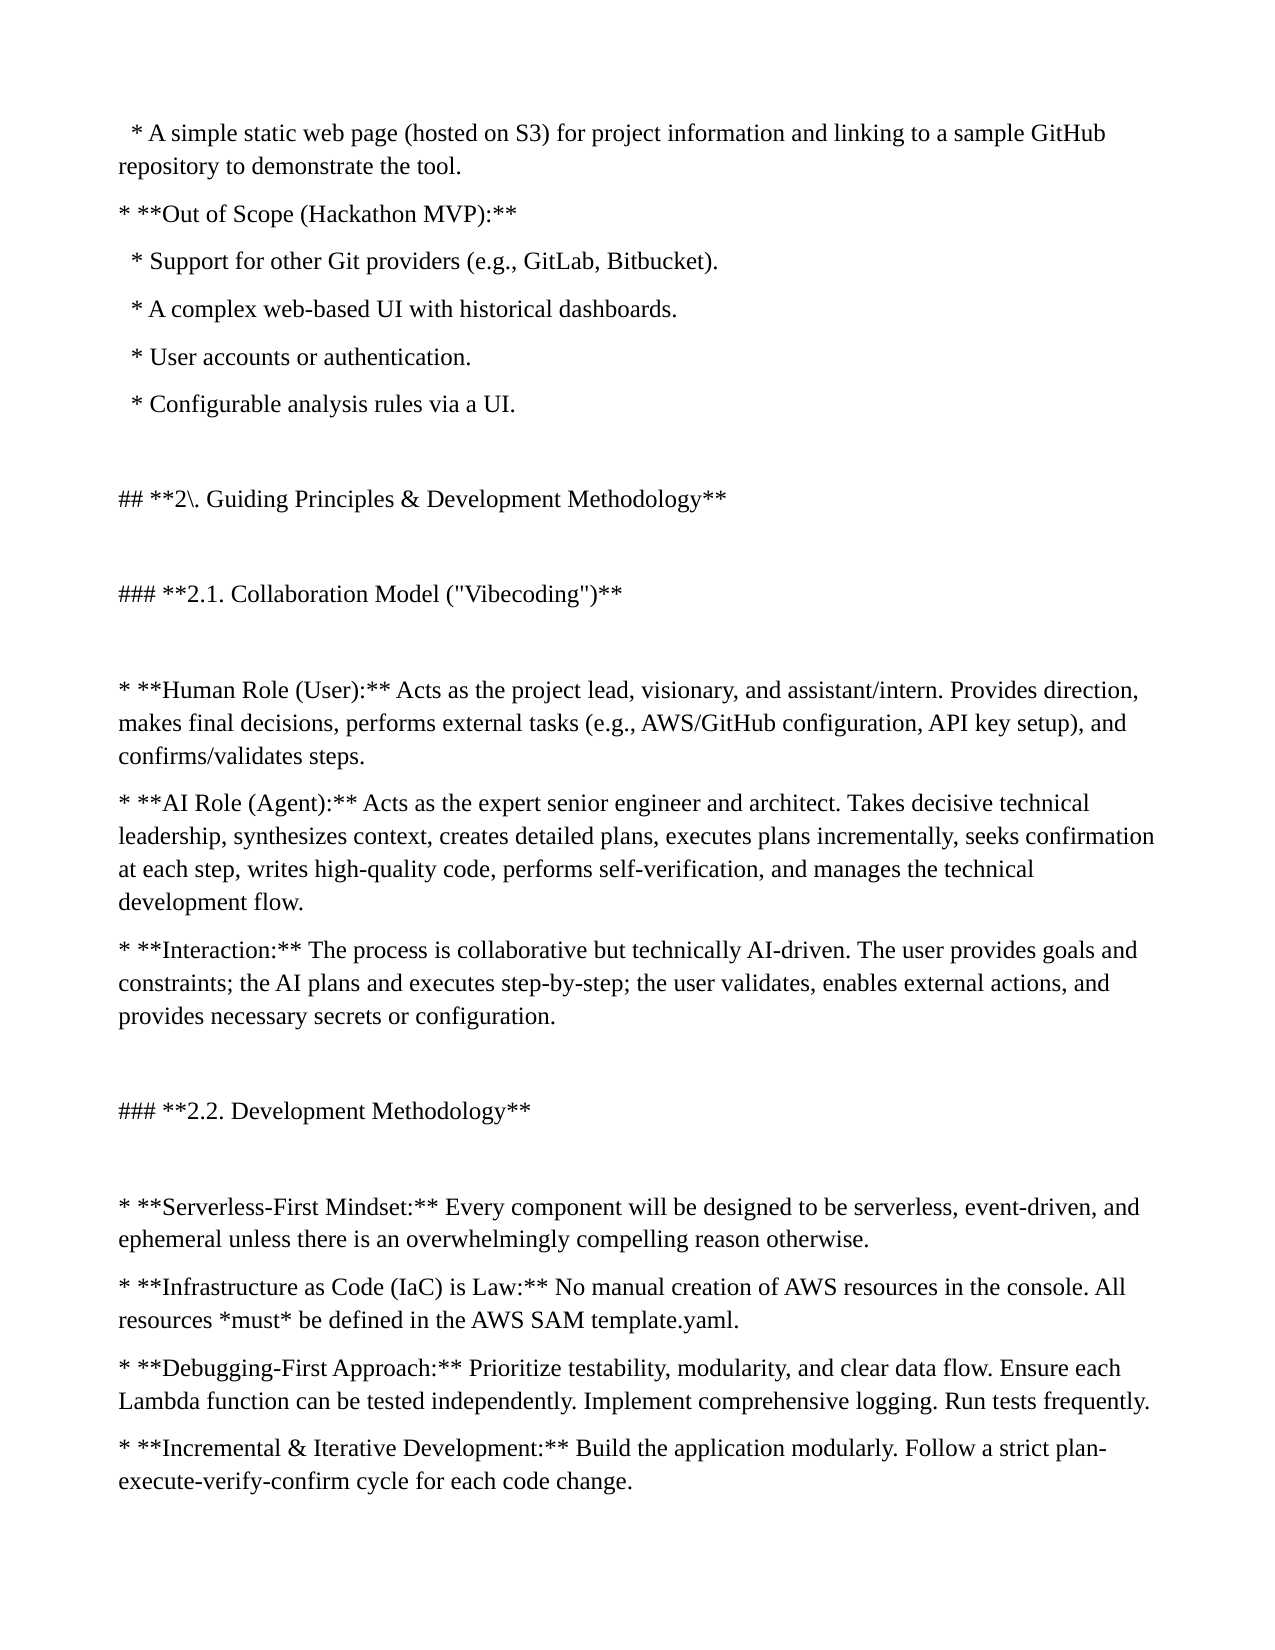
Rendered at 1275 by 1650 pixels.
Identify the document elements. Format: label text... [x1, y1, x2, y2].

text * **Debugging-First Approach:** Prioritize testability, modularity, and clear data flow. Ensure each Lambda function can be tested independently. Implement comprehensive logging. Run tests frequently. [118, 1353, 1157, 1414]
text ### **2.2. Development Methodology** [118, 1096, 1157, 1125]
text * A simple static web page (hosted on S3) for project information and linking to a sample GitHub repository to demonstrate the tool. [118, 118, 1157, 180]
text ### **2.1. Collaboration Model ("Vibecoding")** [118, 579, 1157, 608]
text * Configurable analysis rules via a UI. [118, 389, 1157, 418]
text * **Human Role (User):** Acts as the project lead, visionary, and assistant/intern. Provides direction, makes final decisions, performs external tasks (e.g., AWS/GitHub configuration, API key setup), and confirms/validates steps. [118, 675, 1157, 769]
text * User accounts or authentication. [118, 342, 1157, 370]
text ## **2\. Guiding Principles & Development Methodology** [118, 484, 1157, 513]
text * A complex web-based UI with historical dashboards. [118, 294, 1157, 323]
text * **Out of Scope (Hackathon MVP):** [118, 199, 1157, 227]
text * **Infrastructure as Code (IaC) is Law:** No manual creation of AWS resources in the console. All resources *must* be defined in the AWS SAM template.yaml. [118, 1272, 1157, 1334]
text * **Serverless-First Mindset:** Every component will be designed to be serverless, event-driven, and ephemeral unless there is an overwhelmingly compelling reason otherwise. [118, 1192, 1157, 1253]
text * **AI Role (Agent):** Acts as the expert senior engineer and architect. Takes decisive technical leadership, synthesizes context, creates detailed plans, executes plans incrementally, seeks confirmation at each step, writes high-quality code, performs self-verification, and manages the technical development flow. [118, 788, 1157, 916]
text * Support for other Git providers (e.g., GitLab, Bitbucket). [118, 246, 1157, 275]
text * **Interaction:** The process is collaborative but technically AI-driven. The user provides goals and constraints; the AI plans and executes step-by-step; the user validates, enables external actions, and provides necessary secrets or configuration. [118, 935, 1157, 1030]
text * **Incremental & Iterative Development:** Build the application modularly. Follow a strict plan-execute-verify-confirm cycle for each code change. [118, 1433, 1157, 1495]
